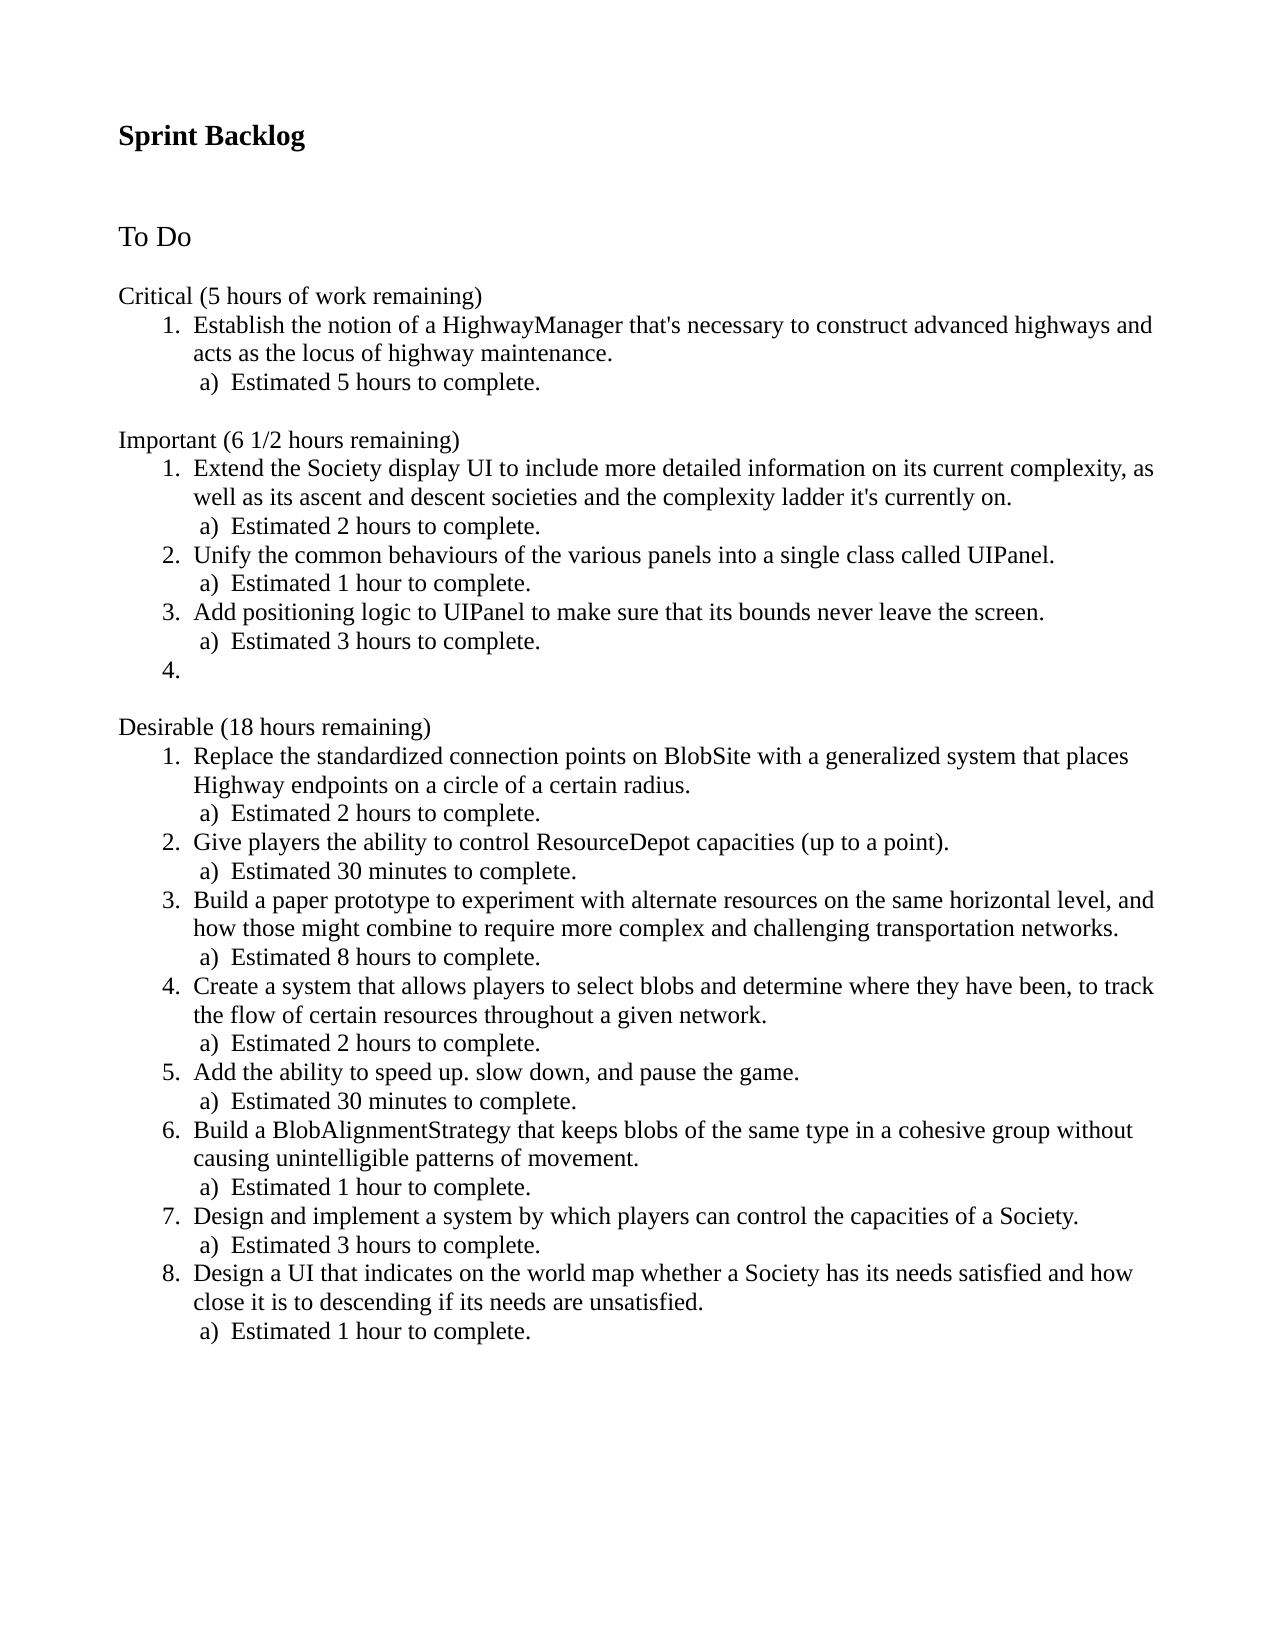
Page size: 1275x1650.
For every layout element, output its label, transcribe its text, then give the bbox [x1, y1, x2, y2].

list Estimated 1 hour to complete. [193, 1172, 1157, 1201]
list Give players the ability to control ResourceDepot capacities (up to a point). [156, 827, 1157, 856]
list Estimated 2 hours to complete. [193, 1028, 1157, 1057]
text Desirable (18 hours remaining) [118, 712, 1157, 741]
list Estimated 30 minutes to complete. [193, 1086, 1157, 1115]
list Add positioning logic to UIPanel to make sure that its bounds never leave the screen. [156, 597, 1157, 626]
text Sprint Backlog [118, 118, 1157, 152]
list Estimated 3 hours to complete. [193, 1230, 1157, 1258]
text Important (6 1/2 hours remaining) [118, 425, 1157, 453]
list Add the ability to speed up. slow down, and pause the game. [156, 1057, 1157, 1086]
list Unify the common behaviours of the various panels into a single class called UIPanel. [156, 540, 1157, 568]
list Estimated 1 hour to complete. [193, 1316, 1157, 1345]
list Estimated 30 minutes to complete. [193, 856, 1157, 885]
list Estimated 3 hours to complete. [193, 626, 1157, 655]
list Design a UI that indicates on the world map whether a Society has its needs satisfied and how close it is to descending if its needs are unsatisfied. [156, 1258, 1157, 1316]
list Estimated 8 hours to complete. [193, 942, 1157, 971]
list Estimated 1 hour to complete. [193, 568, 1157, 597]
list Design and implement a system by which players can control the capacities of a Society. [156, 1201, 1157, 1230]
list Extend the Society display UI to include more detailed information on its current complexity, as well as its ascent and descent societies and the complexity ladder it's currently on. [156, 453, 1157, 511]
text Critical (5 hours of work remaining) [118, 281, 1157, 310]
list Establish the notion of a HighwayManager that's necessary to construct advanced highways and acts as the locus of highway maintenance. [156, 310, 1157, 367]
list Estimated 2 hours to complete. [193, 511, 1157, 540]
list Estimated 2 hours to complete. [193, 798, 1157, 827]
list Replace the standardized connection points on BlobSite with a generalized system that places Highway endpoints on a circle of a certain radius. [156, 741, 1157, 798]
list Build a paper prototype to experiment with alternate resources on the same horizontal level, and how those might combine to require more complex and challenging transportation networks. [156, 885, 1157, 942]
list Create a system that allows players to select blobs and determine where they have been, to track the flow of certain resources throughout a given network. [156, 971, 1157, 1028]
list Estimated 5 hours to complete. [193, 367, 1157, 396]
text To Do [118, 219, 1157, 252]
list Build a BlobAlignmentStrategy that keeps blobs of the same type in a cohesive group without causing unintelligible patterns of movement. [156, 1115, 1157, 1172]
